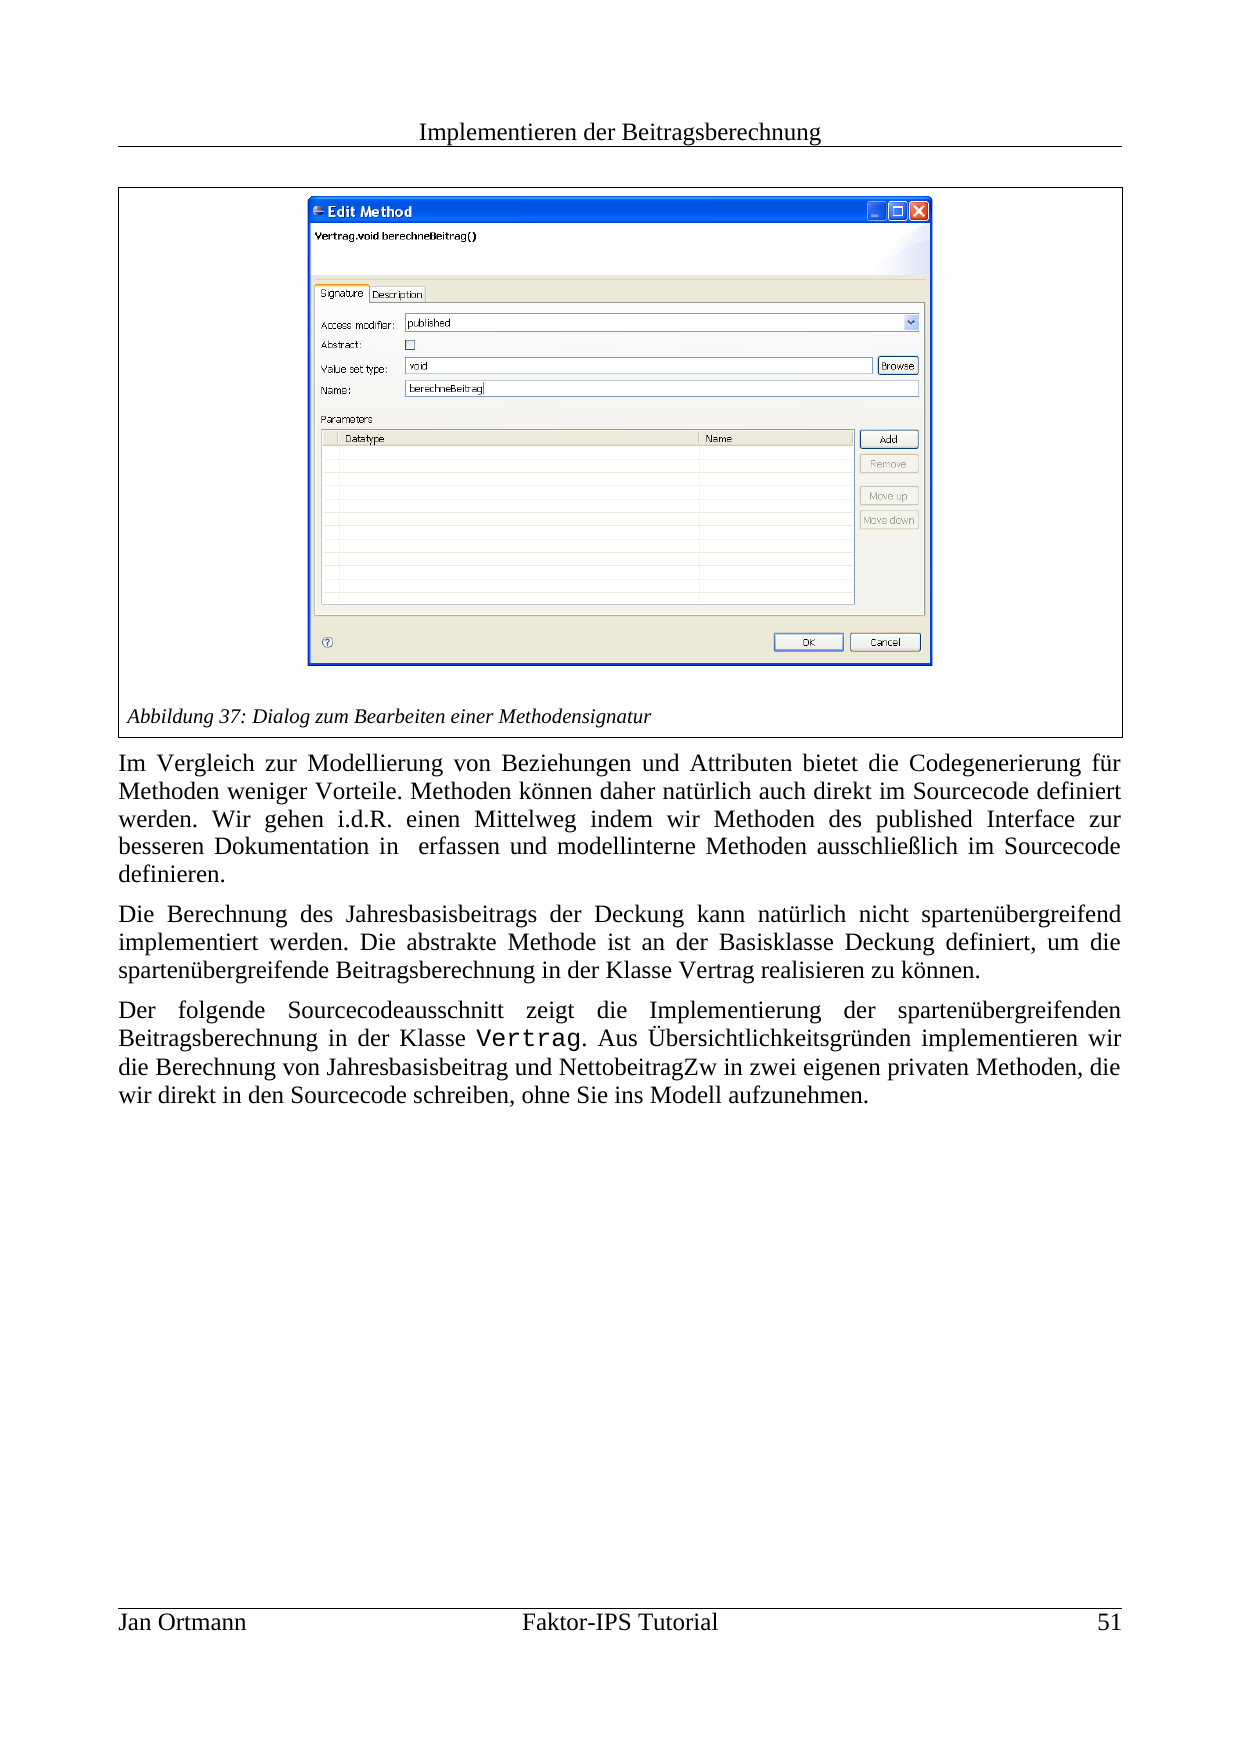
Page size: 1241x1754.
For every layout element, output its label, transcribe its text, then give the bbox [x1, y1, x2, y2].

text Abbildung 37: Dialog zum Bearbeiten einer Methodensignatur [127, 705, 1113, 728]
text Im Vergleich zur Modellierung von Beziehungen und Attributen bietet die Codegenerierung für Methoden weniger Vorteile. Methoden können daher natürlich auch direkt im Sourcecode definiert werden. Wir gehen i.d.R. einen Mittelweg indem wir Methoden des published Interface zur besseren Dokumentation in erfassen und modellinterne Methoden ausschließlich im Sourcecode definieren. [118, 738, 1122, 888]
text [119, 188, 1122, 737]
picture [307, 196, 933, 666]
text [118, 175, 1122, 187]
text Die Berechnung des Jahresbasisbeitrags der Deckung kann natürlich nicht spartenübergreifend implementiert werden. Die abstrakte Methode ist an der Basisklasse Deckung definiert, um die spartenübergreifende Beitragsberechnung in der Klasse Vertrag realisieren zu können. [118, 900, 1122, 983]
text Der folgende Sourcecodeausschnitt zeigt die Implementierung der spartenübergreifenden Beitragsberechnung in der Klasse Vertrag. Aus Übersichtlichkeitsgründen implementieren wir die Berechnung von Jahresbasisbeitrag und NettobeitragZw in zwei eigenen privaten Methoden, die wir direkt in den Sourcecode schreiben, ohne Sie ins Modell aufzunehmen. [118, 996, 1122, 1109]
